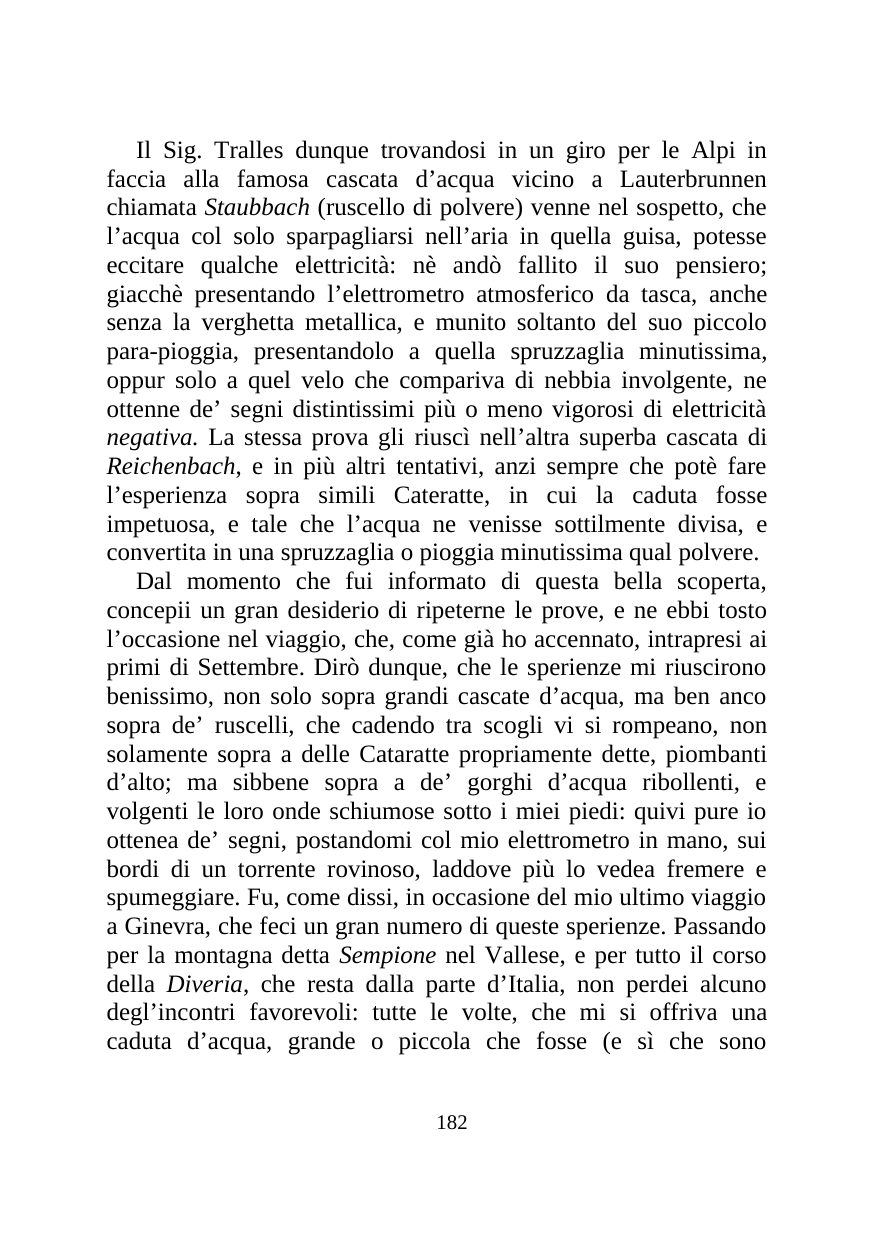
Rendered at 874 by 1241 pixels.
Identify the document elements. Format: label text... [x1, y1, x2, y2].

text Dal momento che fui informato di questa bella scoperta, concepii un gran desiderio di ripeterne le prove, e ne ebbi tosto l’occasione nel viaggio, che, come già ho accennato, intrapresi ai primi di Settembre. Dirò dunque, che le sperienze mi riuscirono benissimo, non solo sopra grandi cascate d’acqua, ma ben anco sopra de’ ruscelli, che cadendo tra scogli vi si rompeano, non solamente sopra a delle Cataratte propriamente dette, piombanti d’alto; ma sibbene sopra a de’ gorghi d’acqua ribollenti, e volgenti le loro onde schiumose sotto i miei piedi: quivi pure io ottenea de’ segni, postandomi col mio elettrometro in mano, sui bordi di un torrente rovinoso, laddove più lo vedea fremere e spumeggiare. Fu, come dissi, in occasione del mio ultimo viaggio a Ginevra, che feci un gran numero di queste sperienze. Passando per la montagna detta Sempione nel Vallese, e per tutto il corso della Diveria, che resta dalla parte d’Italia, non perdei alcuno degl’incontri favorevoli: tutte le volte, che mi si offriva una caduta d’acqua, grande o piccola che fosse (e sì che sono [106, 566, 768, 1055]
text Il Sig. Tralles dunque trovandosi in un giro per le Alpi in faccia alla famosa cascata d’acqua vicino a Lauterbrunnen chiamata Staubbach (ruscello di polvere) venne nel sospetto, che l’acqua col solo sparpagliarsi nell’aria in quella guisa, potesse eccitare qualche elettricità: nè andò fallito il suo pensiero; giacchè presentando l’elettrometro atmosferico da tasca, anche senza la verghetta metallica, e munito soltanto del suo piccolo para-pioggia, presentandolo a quella spruzzaglia minutissima, oppur solo a quel velo che compariva di nebbia involgente, ne ottenne de’ segni distintissimi più o meno vigorosi di elettricità negativa. La stessa prova gli riuscì nell’altra superba cascata di Reichenbach, e in più altri tentativi, anzi sempre che potè fare l’esperienza sopra simili Cateratte, in cui la caduta fosse impetuosa, e tale che l’acqua ne venisse sottilmente divisa, e convertita in una spruzzaglia o pioggia minutissima qual polvere. [106, 135, 768, 566]
